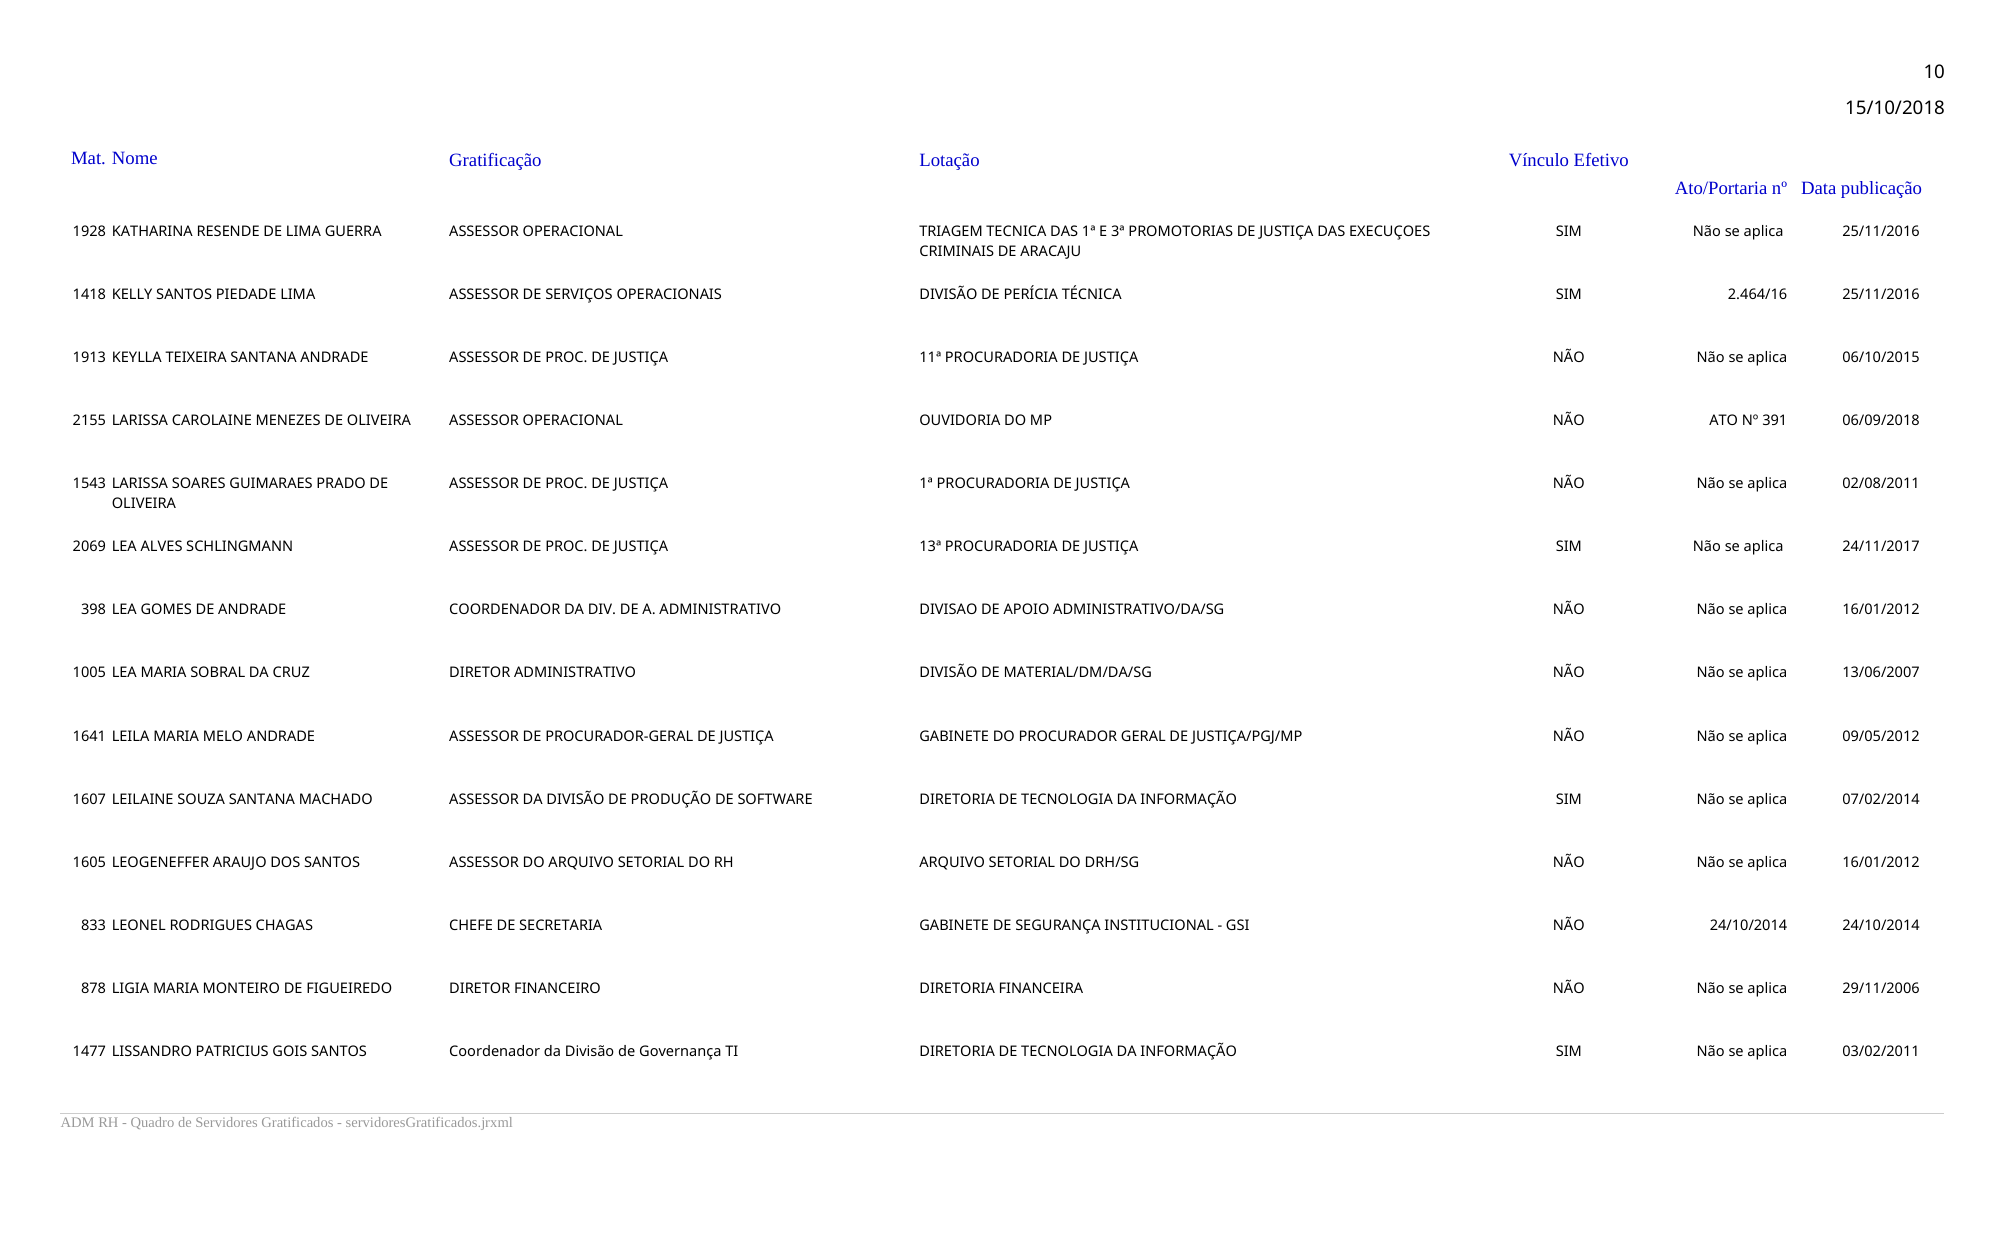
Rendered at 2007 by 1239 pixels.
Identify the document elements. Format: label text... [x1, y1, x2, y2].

table_cell [1920, 789, 2007, 817]
table_cell [440, 284, 449, 312]
table_cell [440, 641, 449, 659]
table_cell [1642, 438, 2007, 452]
table_cell [910, 452, 919, 470]
table_cell LIGIA MARIA MONTEIRO DE FIGUEIREDO [112, 978, 440, 1038]
table_cell 13/06/2007 [1793, 662, 1919, 691]
table_cell ASSESSOR DE PROC. DE JUSTIÇA [449, 347, 910, 407]
table_cell [1486, 817, 1495, 831]
table_cell [1486, 1020, 2007, 1038]
table_cell [1486, 410, 1495, 438]
table_cell [1787, 1041, 1792, 1069]
table_cell [0, 149, 44, 177]
table_cell Data publicação [1787, 177, 1922, 207]
table_cell [0, 1041, 9, 1069]
table_cell [1787, 725, 1792, 754]
table_cell [0, 249, 112, 262]
table_cell [0, 957, 112, 975]
table_cell [1787, 347, 1792, 375]
table_cell [440, 1083, 449, 1101]
table_cell [0, 1006, 112, 1020]
table_cell [1486, 725, 1495, 754]
table_cell [1787, 978, 1792, 1006]
table_cell [106, 473, 112, 501]
table_cell OUVIDORIA DO MP [919, 410, 1486, 470]
table_cell [440, 852, 449, 880]
table_cell KATHARINA RESENDE DE LIMA GUERRA [112, 220, 440, 281]
table_cell [1486, 515, 2007, 533]
table_cell [1787, 662, 1792, 691]
table_cell [1787, 852, 1792, 880]
table_cell [0, 831, 112, 849]
table_cell [910, 754, 919, 767]
table_cell [1642, 473, 1649, 501]
table_cell [0, 284, 9, 312]
table_cell [1920, 410, 2007, 438]
table_cell [1920, 978, 2007, 1006]
table_cell [0, 599, 9, 628]
table_cell [1642, 149, 1649, 177]
table_cell [106, 1041, 112, 1069]
table_cell [910, 515, 919, 533]
table_cell [0, 641, 112, 659]
table_cell 878 [9, 978, 106, 1006]
table_cell NÃO [1495, 410, 1642, 452]
table_cell [440, 263, 449, 281]
table_cell Não se aplica [1650, 1041, 1787, 1069]
table_cell Não se aplica [1650, 662, 1787, 691]
table_cell [440, 789, 449, 817]
table_cell [0, 452, 112, 470]
table_cell [199, 149, 449, 177]
table_cell NÃO [1495, 473, 1642, 515]
table_cell [440, 894, 449, 912]
table_cell [1642, 789, 1649, 817]
table_cell [910, 501, 919, 515]
table_cell [910, 220, 919, 249]
table_cell ADM RH - Quadro de Servidores Gratificados - servidoresGratificados.jrxml [60, 1114, 1944, 1137]
table_cell [1642, 662, 1649, 691]
table_cell 1477 [9, 1041, 106, 1069]
table_cell [0, 438, 112, 452]
table_cell 10 [1790, 59, 1944, 85]
table_cell ASSESSOR DO ARQUIVO SETORIAL DO RH [449, 852, 910, 912]
table_cell [1642, 501, 2007, 515]
table_cell DIRETORIA DE TECNOLOGIA DA INFORMAÇÃO [919, 789, 1486, 849]
table_cell [106, 149, 112, 177]
table_cell [1642, 915, 1649, 943]
table_cell [0, 704, 112, 722]
table_cell [1922, 149, 2007, 177]
table_cell 1607 [9, 789, 106, 817]
table_cell [1486, 599, 1495, 628]
table_cell 02/08/2011 [1793, 473, 1919, 501]
table_cell COORDENADOR DA DIV. DE A. ADMINISTRATIVO [449, 599, 910, 659]
table_cell [0, 978, 9, 1006]
table_cell [910, 1083, 919, 1101]
table_cell [440, 768, 449, 786]
table_cell [1486, 263, 2007, 281]
table_cell 1913 [9, 347, 106, 375]
table_cell KELLY SANTOS PIEDADE LIMA [112, 284, 440, 344]
table_cell [1787, 284, 1792, 312]
table_cell DIRETOR FINANCEIRO [449, 978, 910, 1038]
table_cell LISSANDRO PATRICIUS GOIS SANTOS [112, 1041, 440, 1101]
table_cell NÃO [1495, 915, 1642, 957]
table_cell 1005 [9, 662, 106, 691]
table_cell [910, 817, 919, 831]
table_cell [1920, 220, 2007, 249]
table_cell 1543 [9, 473, 106, 501]
table_cell SIM [1495, 1041, 1642, 1083]
table_cell [910, 852, 919, 880]
table_cell [106, 915, 112, 943]
table_cell [0, 662, 9, 691]
table_cell [910, 789, 919, 817]
table_cell [106, 179, 112, 207]
table_cell ASSESSOR DE PROC. DE JUSTIÇA [449, 473, 910, 533]
table_cell [910, 1070, 919, 1083]
table_cell [910, 943, 919, 957]
table_cell NÃO [1495, 978, 1642, 1020]
table_cell ARQUIVO SETORIAL DO DRH/SG [919, 852, 1486, 912]
table_cell 07/02/2014 [1793, 789, 1919, 817]
table_cell [1486, 957, 2007, 975]
table_cell [0, 754, 112, 767]
table_cell [0, 725, 9, 754]
table_cell 1605 [9, 852, 106, 880]
table_cell [106, 410, 112, 438]
table_cell [1486, 452, 2007, 470]
table_cell 24/10/2014 [1650, 915, 1787, 943]
table_cell [449, 178, 910, 207]
table_cell [1486, 438, 1495, 452]
table_cell [440, 347, 449, 375]
table_cell [106, 599, 112, 628]
table_cell [1642, 852, 1649, 880]
table_cell 16/01/2012 [1793, 599, 1919, 628]
table_cell [1920, 284, 2007, 312]
table_cell [106, 662, 112, 691]
table_cell 2.464/16 [1650, 284, 1787, 312]
table_cell LEILA MARIA MELO ANDRADE [112, 725, 440, 786]
table_cell [1642, 817, 2007, 831]
table_cell ASSESSOR DE SERVIÇOS OPERACIONAIS [449, 284, 910, 344]
table_cell [0, 536, 9, 564]
table_cell [1486, 284, 1495, 312]
table_cell [1486, 915, 1495, 943]
table_cell [0, 389, 112, 407]
table_cell [106, 725, 112, 754]
table_cell Não se aplica [1650, 536, 1787, 564]
table_cell [0, 347, 9, 375]
table_cell [1486, 852, 1495, 880]
table_cell LARISSA SOARES GUIMARAES PRADO DE OLIVEIRA [112, 473, 440, 533]
table_cell Não se aplica [1650, 852, 1787, 880]
table_cell 1928 [9, 220, 106, 249]
table_cell [910, 1006, 919, 1020]
table_cell [1486, 662, 1495, 691]
table_cell [0, 501, 112, 515]
table_cell Lotação [919, 149, 1486, 178]
table_cell SIM [1495, 536, 1642, 578]
table_cell [910, 249, 919, 262]
table_cell 1641 [9, 725, 106, 754]
table_cell [0, 59, 1790, 85]
table_cell [1945, 95, 2007, 123]
table_cell LEA ALVES SCHLINGMANN [112, 536, 440, 596]
table_cell [1642, 312, 2007, 326]
table_cell [910, 375, 919, 389]
table_cell [1495, 178, 1642, 207]
table_cell GABINETE DO PROCURADOR GERAL DE JUSTIÇA/PGJ/MP [919, 725, 1486, 786]
table_cell 2069 [9, 536, 106, 564]
table_cell [440, 438, 449, 452]
table_cell [910, 473, 919, 501]
table_cell CHEFE DE SECRETARIA [449, 915, 910, 975]
table_cell [0, 852, 9, 880]
table_cell [1642, 536, 1649, 564]
table_cell DIVISÃO DE PERÍCIA TÉCNICA [919, 284, 1486, 344]
table_cell [0, 894, 112, 912]
table_cell [1642, 284, 1649, 312]
table_cell NÃO [1495, 347, 1642, 389]
table_cell [1486, 375, 1495, 389]
table_cell [440, 1006, 449, 1020]
table_cell [1486, 249, 1495, 262]
table_cell TRIAGEM TECNICA DAS 1ª E 3ª PROMOTORIAS DE JUSTIÇA DAS EXECUÇOES CRIMINAIS DE ARACAJU [919, 220, 1486, 281]
table_cell [910, 312, 919, 326]
table_cell [440, 536, 449, 564]
table_cell [1642, 565, 2007, 578]
table_cell [0, 691, 112, 704]
table_cell [1920, 1041, 2007, 1069]
table_cell [1945, 1113, 2007, 1137]
table_cell [0, 209, 2007, 217]
table_cell 2155 [9, 410, 106, 438]
table_cell KEYLLA TEIXEIRA SANTANA ANDRADE [112, 347, 440, 407]
table_cell ASSESSOR DA DIVISÃO DE PRODUÇÃO DE SOFTWARE [449, 789, 910, 849]
table_cell [1787, 410, 1792, 438]
table_cell Vínculo Efetivo [1495, 149, 1642, 178]
table_cell ASSESSOR OPERACIONAL [449, 410, 910, 470]
table_cell [440, 501, 449, 515]
table_cell [1642, 347, 1649, 375]
table_cell 11ª PROCURADORIA DE JUSTIÇA [919, 347, 1486, 407]
table_cell [0, 123, 2007, 146]
table_cell [1787, 599, 1792, 628]
table_cell [440, 754, 449, 767]
table_cell Não se aplica [1650, 978, 1787, 1006]
table_cell [910, 768, 919, 786]
table_cell [106, 220, 112, 249]
table_cell [1486, 1083, 2007, 1101]
table_cell [0, 1101, 2007, 1113]
table_cell [0, 915, 9, 943]
table_cell [910, 1020, 919, 1038]
table_cell [1486, 641, 2007, 659]
table_cell [440, 704, 449, 722]
table_cell [106, 347, 112, 375]
table_cell [1642, 220, 1649, 249]
table_cell [1787, 536, 1792, 564]
table_cell [440, 817, 449, 831]
table_cell [1486, 326, 2007, 344]
table_cell DIRETORIA DE TECNOLOGIA DA INFORMAÇÃO [919, 1041, 1486, 1101]
table_cell [440, 375, 449, 389]
table_cell [440, 578, 449, 596]
table_cell 833 [9, 915, 106, 943]
table_cell LARISSA CAROLAINE MENEZES DE OLIVEIRA [112, 410, 440, 470]
table_cell DIRETOR ADMINISTRATIVO [449, 662, 910, 722]
table_cell [1922, 179, 2007, 207]
table_cell [1486, 894, 2007, 912]
table_cell [910, 831, 919, 849]
table_cell Ato/Portaria nº [1650, 177, 1787, 207]
table_cell [910, 641, 919, 659]
table_cell 25/11/2016 [1793, 284, 1919, 312]
table_cell LEILAINE SOUZA SANTANA MACHADO [112, 789, 440, 849]
table_cell [1642, 628, 2007, 641]
table_cell [910, 599, 919, 628]
table_cell NÃO [1495, 662, 1642, 704]
table_cell 29/11/2006 [1793, 978, 1919, 1006]
table_cell [440, 691, 449, 704]
table_cell [1642, 1006, 2007, 1020]
table_cell [0, 515, 112, 533]
table_cell [440, 312, 449, 326]
table_cell [440, 599, 449, 628]
table_cell 13ª PROCURADORIA DE JUSTIÇA [919, 536, 1486, 596]
table_cell [1642, 249, 2007, 262]
table_cell 16/01/2012 [1793, 852, 1919, 880]
table_cell [1945, 59, 2007, 85]
table_cell [44, 177, 106, 207]
table_cell [1920, 599, 2007, 628]
table_cell 1ª PROCURADORIA DE JUSTIÇA [919, 473, 1486, 533]
table_cell [0, 220, 9, 249]
table_cell [1486, 943, 1495, 957]
table_cell [1486, 501, 1495, 515]
table_cell NÃO [1495, 725, 1642, 767]
table_cell 24/11/2017 [1793, 536, 1919, 564]
table_cell Não se aplica [1650, 599, 1787, 628]
table_cell [0, 1070, 112, 1083]
table_cell SIM [1495, 789, 1642, 831]
table_cell [910, 578, 919, 596]
table_cell Não se aplica [1650, 725, 1787, 754]
table_cell [1486, 179, 1495, 207]
table_cell LEONEL RODRIGUES CHAGAS [112, 915, 440, 975]
table_cell [910, 565, 919, 578]
table_cell 15/10/2018 [1790, 95, 1944, 123]
table_cell Não se aplica [1650, 789, 1787, 817]
table_cell [0, 817, 112, 831]
table_cell [0, 95, 1790, 123]
table_cell [440, 880, 449, 894]
table_cell [440, 831, 449, 849]
table_cell [1642, 1041, 1649, 1069]
table_cell [1486, 628, 1495, 641]
table_cell [440, 473, 449, 501]
table_cell Coordenador da Divisão de Governança TI [449, 1041, 910, 1101]
table_cell LEA MARIA SOBRAL DA CRUZ [112, 662, 440, 722]
table_cell [910, 704, 919, 722]
table_cell [1486, 347, 1495, 375]
table_cell GABINETE DE SEGURANÇA INSTITUCIONAL - GSI [919, 915, 1486, 975]
table_cell [1920, 347, 2007, 375]
table_cell [106, 852, 112, 880]
table_cell [1486, 978, 1495, 1006]
table_cell [910, 179, 919, 207]
table_cell [1787, 473, 1792, 501]
table_cell [440, 326, 449, 344]
table_cell [1920, 662, 2007, 691]
table_cell [106, 284, 112, 312]
table_cell [0, 789, 9, 817]
table_cell [1642, 410, 1649, 438]
table_cell [1642, 1070, 2007, 1083]
table_cell [0, 578, 112, 596]
table_cell [440, 565, 449, 578]
table_cell [440, 389, 449, 407]
table_cell NÃO [1495, 599, 1642, 641]
table_cell Não se aplica [1650, 347, 1787, 375]
table_cell [1642, 754, 2007, 767]
table_cell [0, 473, 9, 501]
table_cell [440, 725, 449, 754]
table_cell [1920, 473, 2007, 501]
table_cell [1642, 725, 1649, 754]
table_cell 06/10/2015 [1793, 347, 1919, 375]
table_cell [0, 1113, 60, 1137]
table_cell 25/11/2016 [1793, 220, 1919, 249]
table_cell [910, 880, 919, 894]
table_cell [1486, 1041, 1495, 1069]
table_header Nome [112, 147, 199, 177]
table_cell [0, 565, 112, 578]
table_cell LEA GOMES DE ANDRADE [112, 599, 440, 659]
table_cell [106, 978, 112, 1006]
table_cell [1642, 880, 2007, 894]
table_cell [1486, 1006, 1495, 1020]
table_cell [0, 628, 112, 641]
table_cell [910, 725, 919, 754]
table_cell [0, 410, 9, 438]
table_cell [1642, 179, 1649, 207]
table_cell [1486, 312, 1495, 326]
table_cell [910, 410, 919, 438]
table_cell Gratificação [449, 149, 910, 178]
table_cell [0, 263, 112, 281]
table_cell [910, 915, 919, 943]
table_cell [1486, 536, 1495, 564]
table_cell [1486, 691, 1495, 704]
table_cell [0, 1083, 112, 1101]
table_cell [440, 410, 449, 438]
table_cell [440, 628, 449, 641]
table_cell [0, 880, 112, 894]
table_cell [910, 628, 919, 641]
table_cell [910, 894, 919, 912]
table_cell [1486, 768, 2007, 786]
table_cell [1486, 1070, 1495, 1083]
table_cell [0, 179, 44, 207]
table_cell [440, 1020, 449, 1038]
table_cell [1787, 220, 1792, 249]
table_cell [1486, 754, 1495, 767]
table_cell [440, 220, 449, 249]
table_cell SIM [1495, 284, 1642, 326]
table_cell [0, 1020, 112, 1038]
table_cell [440, 978, 449, 1006]
table_cell [1486, 831, 2007, 849]
table_cell [1486, 473, 1495, 501]
table_cell [1920, 852, 2007, 880]
table_cell [1642, 691, 2007, 704]
table_cell [910, 389, 919, 407]
table_cell 09/05/2012 [1793, 725, 1919, 754]
table_cell DIVISÃO DE MATERIAL/DM/DA/SG [919, 662, 1486, 722]
table_cell SIM [1495, 220, 1642, 262]
table_header [1787, 147, 1922, 177]
table_cell [0, 326, 112, 344]
table_header [1650, 147, 1787, 177]
table_cell [112, 177, 199, 207]
table_cell [1486, 704, 2007, 722]
table_cell [1486, 565, 1495, 578]
table_cell DIVISAO DE APOIO ADMINISTRATIVO/DA/SG [919, 599, 1486, 659]
table_cell [910, 263, 919, 281]
table_cell [910, 438, 919, 452]
table_cell [1787, 915, 1792, 943]
table_cell [910, 347, 919, 375]
table_cell [0, 312, 112, 326]
table_cell Não se aplica [1650, 473, 1787, 501]
table_cell ATO Nº 391 [1650, 410, 1787, 438]
table_cell [440, 1070, 449, 1083]
table_cell [1486, 578, 2007, 596]
table_cell [440, 515, 449, 533]
table_cell [910, 1041, 919, 1069]
table_cell [199, 179, 449, 207]
table_cell [910, 536, 919, 564]
table_cell [440, 943, 449, 957]
table_cell [440, 452, 449, 470]
table_header Mat. [44, 147, 106, 177]
table_cell ASSESSOR DE PROC. DE JUSTIÇA [449, 536, 910, 596]
table_cell [910, 957, 919, 975]
table_cell [0, 375, 112, 389]
table_cell [1486, 149, 1495, 177]
table_cell [1642, 943, 2007, 957]
table_cell DIRETORIA FINANCEIRA [919, 978, 1486, 1038]
table_cell 03/02/2011 [1793, 1041, 1919, 1069]
table_cell ASSESSOR DE PROCURADOR-GERAL DE JUSTIÇA [449, 725, 910, 786]
table_cell [1787, 789, 1792, 817]
table_cell [1486, 220, 1495, 249]
table_cell [1642, 375, 2007, 389]
table_cell 06/09/2018 [1793, 410, 1919, 438]
table_cell 398 [9, 599, 106, 628]
table_cell [0, 943, 112, 957]
table_cell [440, 1041, 449, 1069]
table_cell LEOGENEFFER ARAUJO DOS SANTOS [112, 852, 440, 912]
table_cell [440, 915, 449, 943]
table_cell [106, 789, 112, 817]
table_cell 1418 [9, 284, 106, 312]
table_cell [1642, 599, 1649, 628]
table_cell [1486, 789, 1495, 817]
table_cell [910, 978, 919, 1006]
table_header [0, 0, 2007, 57]
table_cell [910, 662, 919, 691]
table_cell [910, 691, 919, 704]
table_cell Não se aplica [1650, 220, 1787, 249]
table_cell [919, 178, 1486, 207]
table_cell [1920, 915, 2007, 943]
table_cell [910, 326, 919, 344]
table_cell [910, 284, 919, 312]
table_cell [440, 249, 449, 262]
table_cell ASSESSOR OPERACIONAL [449, 220, 910, 281]
table_cell [440, 662, 449, 691]
table_cell NÃO [1495, 852, 1642, 894]
table_cell 24/10/2014 [1793, 915, 1919, 943]
table_cell [1920, 725, 2007, 754]
table_cell [440, 957, 449, 975]
table_cell [1920, 536, 2007, 564]
table_cell [1486, 880, 1495, 894]
table_cell [0, 768, 112, 786]
table_cell [0, 85, 2007, 91]
table_cell [1486, 389, 2007, 407]
table_cell [910, 149, 919, 177]
table_cell [1642, 978, 1649, 1006]
table_cell [106, 536, 112, 564]
